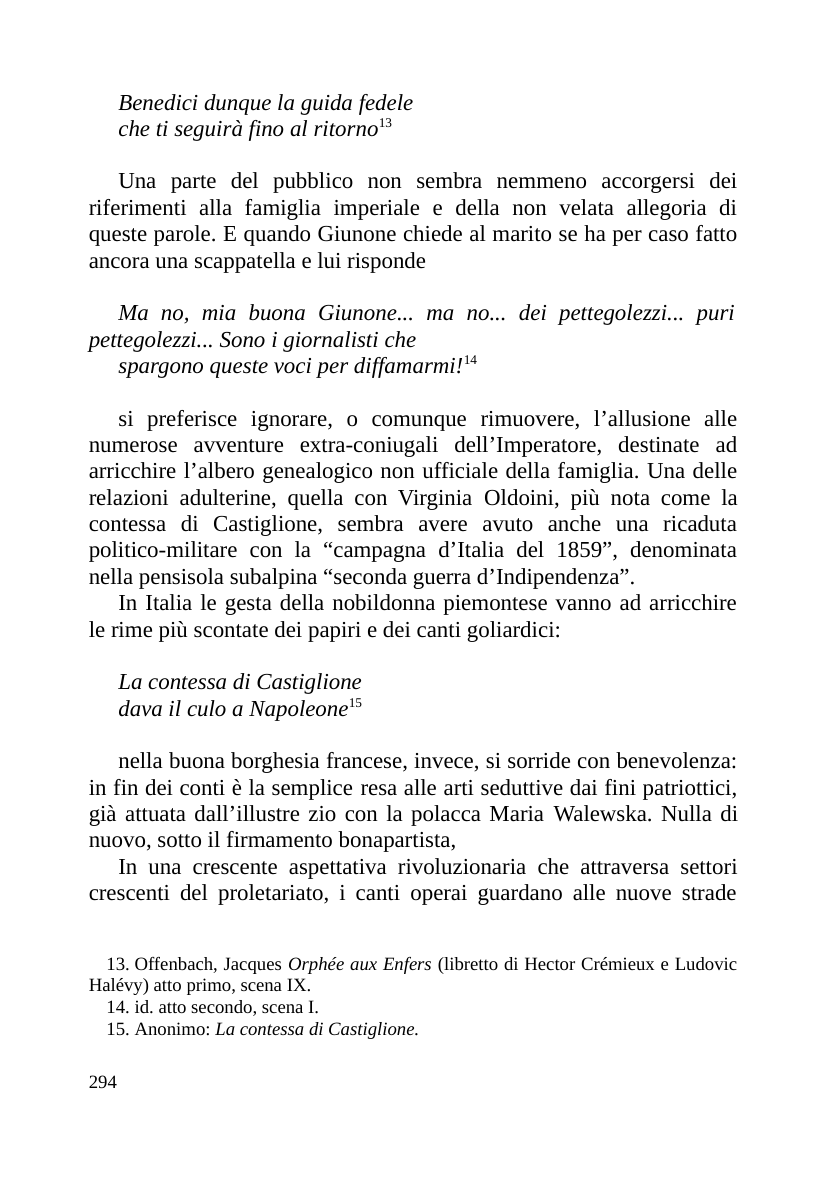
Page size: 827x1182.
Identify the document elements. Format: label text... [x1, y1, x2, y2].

text Una parte del pubblico non sembra nemmeno accorgersi dei riferimenti alla famiglia imperiale e della non velata allegoria di queste parole. E quando Giunone chiede al marito se ha per caso fatto ancora una scappatella e lui risponde [88, 168, 738, 273]
text id. atto secondo, scena I. [88, 996, 738, 1017]
text dava il culo a Napoleone [88, 695, 738, 721]
text La contessa di Castiglione [88, 668, 738, 695]
text spargono queste voci per diffamarmi! [88, 352, 738, 378]
text In una crescente aspettativa rivoluzionaria che attraversa settori crescenti del proletariato, i canti operai guardano alle nuove strade [88, 853, 738, 906]
text Offenbach, Jacques Orphée aux Enfers (libretto di Hector Crémieux e Ludovic Halévy) atto primo, scena IX. [88, 953, 738, 996]
text In Italia le gesta della nobildonna piemontese vanno ad arricchire le rime più scontate dei papiri e dei canti goliardici: [88, 589, 738, 642]
text Ma no, mia buona Giunone... ma no... dei pettegolezzi... puri pettegolezzi... Sono i giornalisti che [88, 299, 738, 352]
text si preferisce ignorare, o comunque rimuovere, l’allusione alle numerose avventure extra-coniugali dell’Imperatore, destinate ad arricchire l’albero genealogico non ufficiale della famiglia. Una delle relazioni adulterine, quella con Virginia Oldoini, più nota come la contessa di Castiglione, sembra avere avuto anche una ricaduta politico-militare con la “campagna d’Italia del 1859”, denominata nella pensisola subalpina “seconda guerra d’Indipendenza”. [88, 405, 738, 589]
text Anonimo: La contessa di Castiglione. [88, 1017, 738, 1039]
text Benedici dunque la guida fedele [88, 88, 738, 115]
text che ti seguirà fino al ritorno [88, 115, 738, 141]
text nella buona borghesia francese, invece, si sorride con benevolenza: in fin dei conti è la semplice resa alle arti seduttive dai fini patriottici, già attuata dall’illustre zio con la polacca Maria Walewska. Nulla di nuovo, sotto il firmamento bonapartista, [88, 747, 738, 853]
